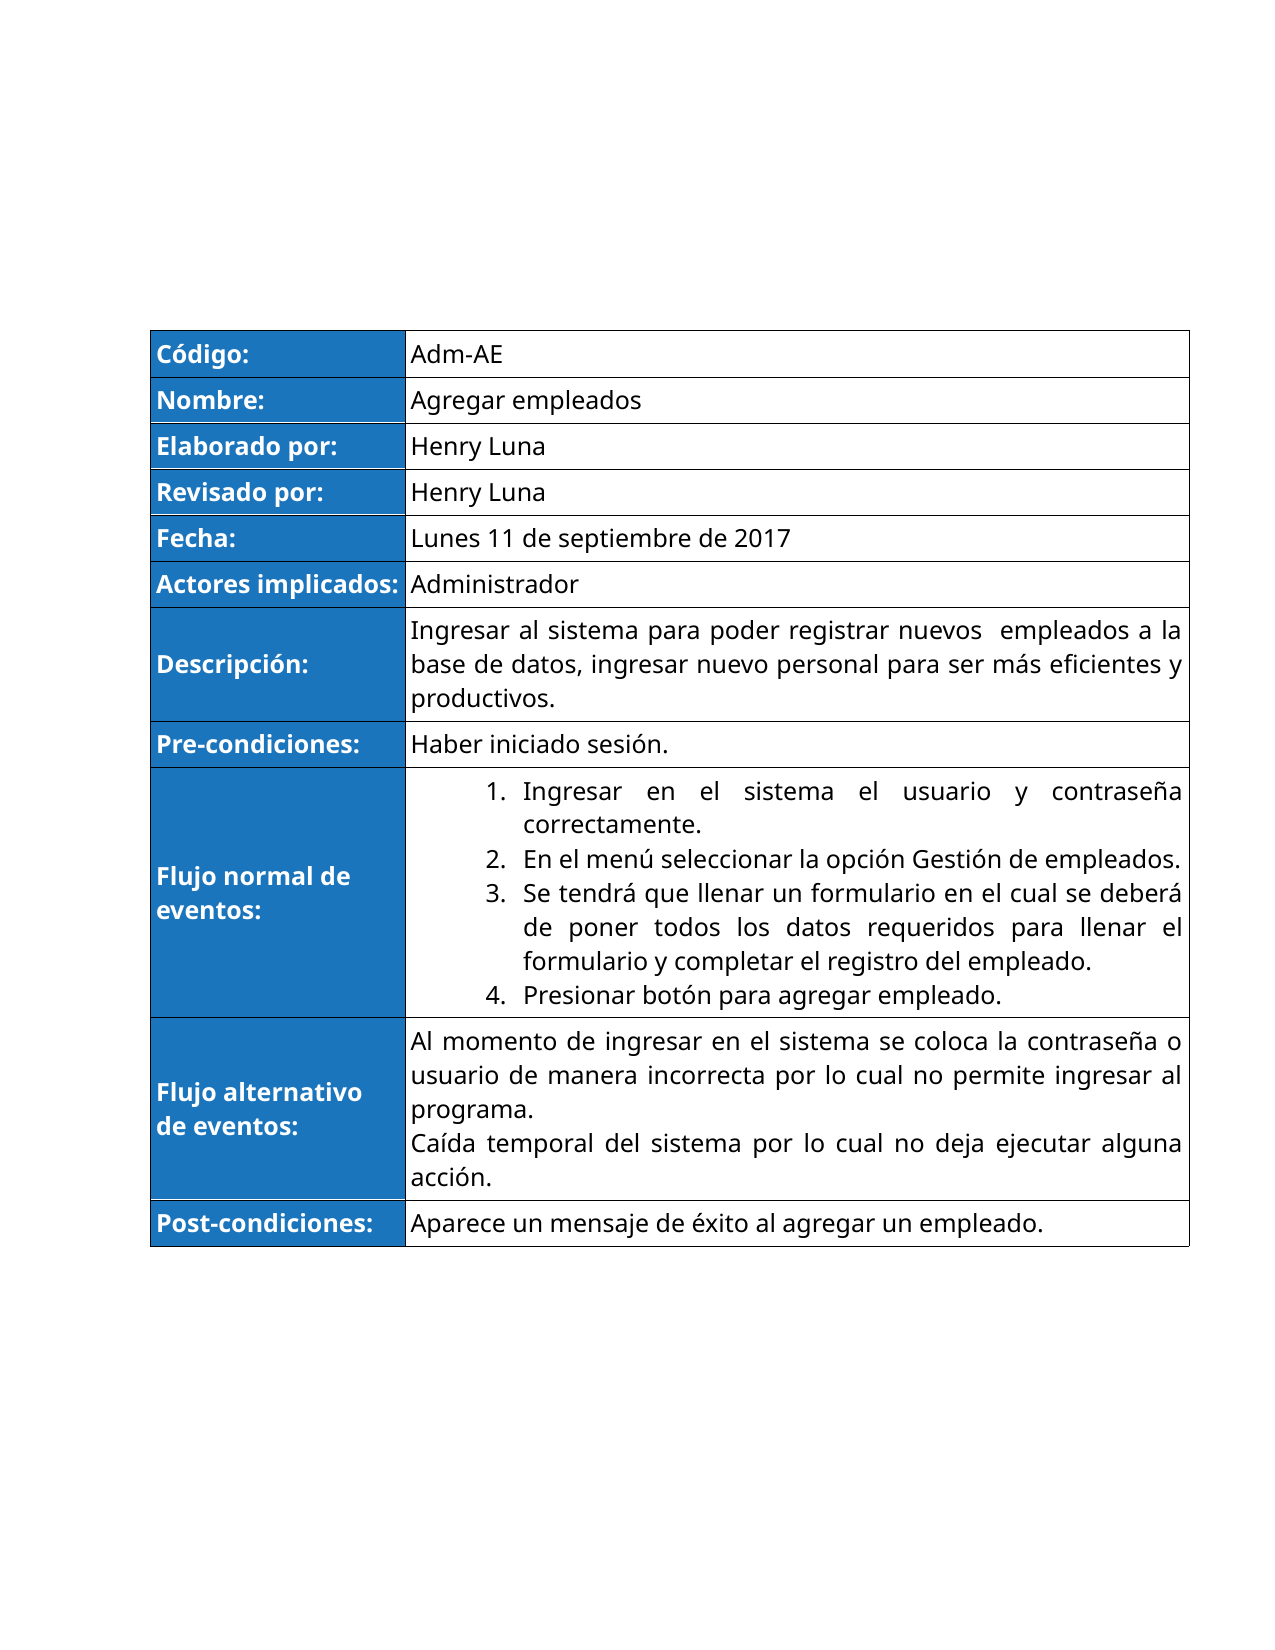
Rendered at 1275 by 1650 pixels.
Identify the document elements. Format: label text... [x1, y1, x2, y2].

table_cell Pre-condiciones: [151, 722, 405, 767]
table_cell Nombre: [151, 378, 405, 422]
table_cell Revisado por: [151, 470, 405, 514]
table_cell Fecha: [151, 516, 405, 561]
table_cell Elaborado por: [151, 424, 405, 468]
table_cell Aparece un mensaje de éxito al agregar un empleado. [406, 1201, 1189, 1246]
table_cell Flujo alternativo de eventos: [151, 1018, 405, 1199]
table_cell Ingresar en el sistema el usuario y contraseña correctamente. En el menú seleccionar la opción Gestión de empleados. Se tendrá que llenar un formulario en el cual se deberá de poner todos los datos requeridos para llenar el formulario y completar el registro del empleado. Presionar botón para agregar empleado. [406, 768, 1189, 1017]
table_header Código: [151, 331, 405, 376]
table_cell Henry Luna [406, 470, 1189, 514]
table_cell Actores implicados: [151, 562, 405, 607]
table_cell Haber iniciado sesión. [406, 722, 1189, 767]
table_cell Al momento de ingresar en el sistema se coloca la contraseña o usuario de manera incorrecta por lo cual no permite ingresar al programa. Caída temporal del sistema por lo cual no deja ejecutar alguna acción. [406, 1018, 1189, 1199]
table_cell Administrador [406, 562, 1189, 607]
table_cell Henry Luna [406, 424, 1189, 468]
table_cell Ingresar al sistema para poder registrar nuevos empleados a la base de datos, ingresar nuevo personal para ser más eficientes y productivos. [406, 608, 1189, 721]
table_cell Lunes 11 de septiembre de 2017 [406, 516, 1189, 561]
table_header Adm-AE [406, 331, 1189, 376]
table_cell Flujo normal de eventos: [151, 768, 405, 1017]
table_cell Descripción: [151, 608, 405, 721]
table_cell Post-condiciones: [151, 1201, 405, 1246]
table_cell Agregar empleados [406, 378, 1189, 422]
